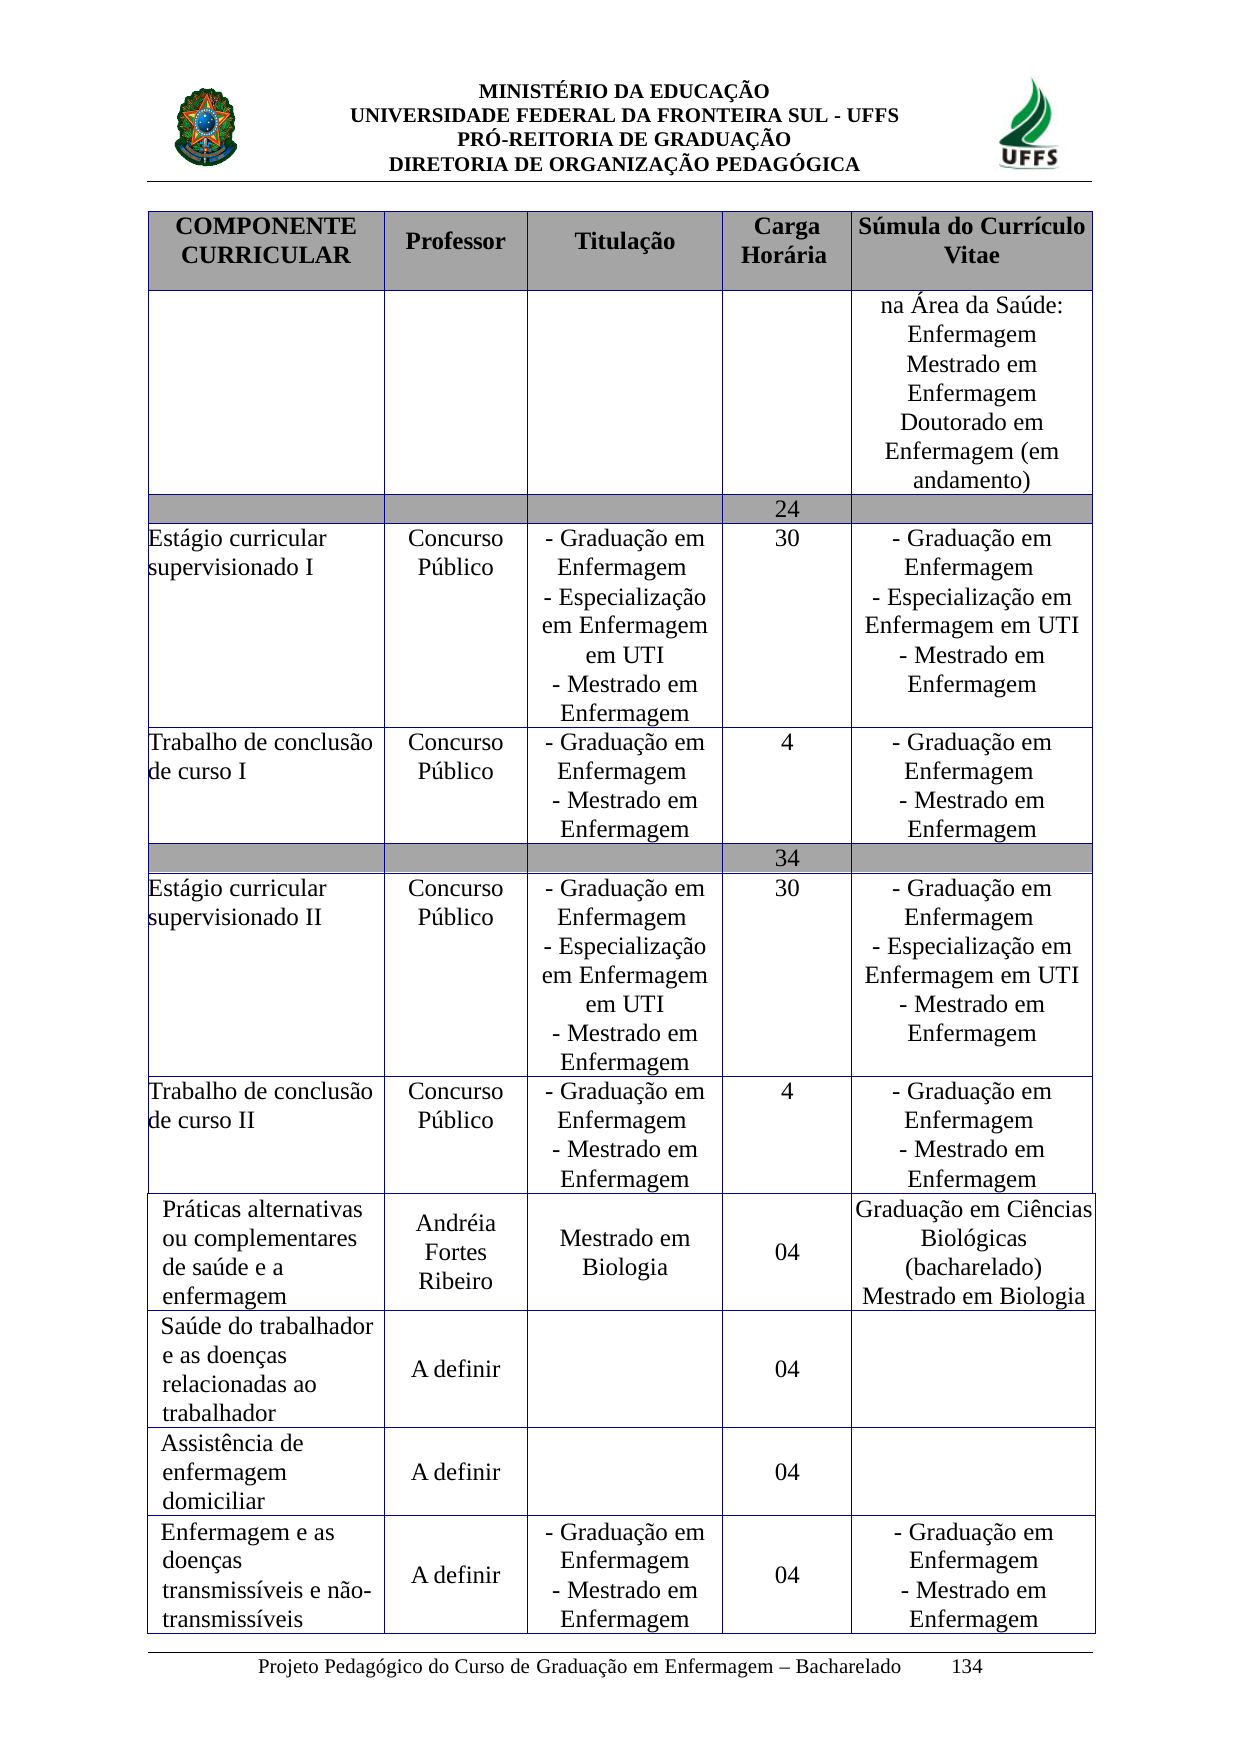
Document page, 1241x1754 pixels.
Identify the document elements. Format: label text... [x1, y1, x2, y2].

table_cell [385, 844, 527, 872]
table_cell - Graduação em Enfermagem - Mestrado em Enfermagem [528, 1077, 722, 1192]
table_cell 30 [723, 874, 851, 1076]
table_cell Estágio curricular supervisionado II [149, 874, 384, 1076]
picture [173, 87, 238, 168]
table_cell [149, 495, 384, 523]
table_cell Práticas alternativas ou complementares de saúde e a enfermagem [148, 1194, 384, 1310]
table_cell Assistência de enfermagem domiciliar [148, 1428, 384, 1515]
table_cell Concurso Público [385, 524, 527, 727]
table_cell Concurso Público [385, 1077, 527, 1192]
table_header Professor [385, 212, 527, 290]
table_cell [852, 1311, 1095, 1427]
table_cell A definir [385, 1311, 527, 1427]
table_cell Trabalho de conclusão de curso I [149, 728, 384, 843]
table_cell - Graduação em Enfermagem - Mestrado em Enfermagem [852, 728, 1092, 843]
table_header Súmula do Currículo Vitae [852, 212, 1092, 290]
table_cell Concurso Público [385, 874, 527, 1076]
table_cell Andréia Fortes Ribeiro [385, 1194, 527, 1310]
table_cell [385, 291, 527, 494]
table_cell Estágio curricular supervisionado I [149, 524, 384, 727]
table_cell Trabalho de conclusão de curso II [149, 1077, 384, 1192]
table_cell 34 [723, 844, 851, 872]
table_cell 04 [723, 1516, 851, 1633]
table_header Carga Horária [723, 212, 851, 290]
table_cell [149, 291, 384, 494]
table_cell [723, 291, 851, 494]
table_cell 04 [723, 1194, 851, 1310]
table_cell Mestrado em Biologia [528, 1194, 722, 1310]
table_cell - Graduação em Enfermagem - Mestrado em Enfermagem [852, 1516, 1095, 1633]
table_cell - Graduação em Enfermagem - Mestrado em Enfermagem [528, 1516, 722, 1633]
table_cell - Graduação em Enfermagem - Especialização em Enfermagem em UTI - Mestrado em Enfermagem [528, 524, 722, 727]
table_cell - Graduação em Enfermagem - Mestrado em Enfermagem [528, 728, 722, 843]
table_cell - Graduação em Enfermagem - Especialização em Enfermagem em UTI - Mestrado em Enfermagem [852, 874, 1092, 1076]
table_header Titulação [528, 212, 722, 290]
table_cell 4 [723, 728, 851, 843]
table_cell [852, 1428, 1095, 1515]
table_cell Concurso Público [385, 728, 527, 843]
table_cell na Área da Saúde: Enfermagem Mestrado em Enfermagem Doutorado em Enfermagem (em andamento) [852, 291, 1092, 494]
picture [984, 75, 1075, 173]
table_cell [528, 495, 722, 523]
table_cell 04 [723, 1428, 851, 1515]
table_cell Graduação em Ciências Biológicas (bacharelado) Mestrado em Biologia [852, 1194, 1095, 1310]
table_cell 4 [723, 1077, 851, 1192]
table_cell - Graduação em Enfermagem - Especialização em Enfermagem em UTI - Mestrado em Enfermagem [528, 874, 722, 1076]
table_cell 30 [723, 524, 851, 727]
table_cell Enfermagem e as doenças transmissíveis e não-transmissíveis [148, 1516, 384, 1633]
table_cell [528, 1311, 722, 1427]
table_cell [852, 495, 1092, 523]
table_cell A definir [385, 1428, 527, 1515]
table_cell 24 [723, 495, 851, 523]
table_cell - Graduação em Enfermagem - Especialização em Enfermagem em UTI - Mestrado em Enfermagem [852, 524, 1092, 727]
table_cell Saúde do trabalhador e as doenças relacionadas ao trabalhador [148, 1311, 384, 1427]
table_cell [528, 844, 722, 872]
table_cell - Graduação em Enfermagem - Mestrado em Enfermagem [852, 1077, 1092, 1192]
table_cell [528, 291, 722, 494]
table_cell [852, 844, 1092, 872]
table_cell A definir [385, 1516, 527, 1633]
table_cell [385, 495, 527, 523]
table_cell [149, 844, 384, 872]
table_cell [528, 1428, 722, 1515]
table_cell 04 [723, 1311, 851, 1427]
table_header COMPONENTE CURRICULAR [149, 212, 384, 290]
